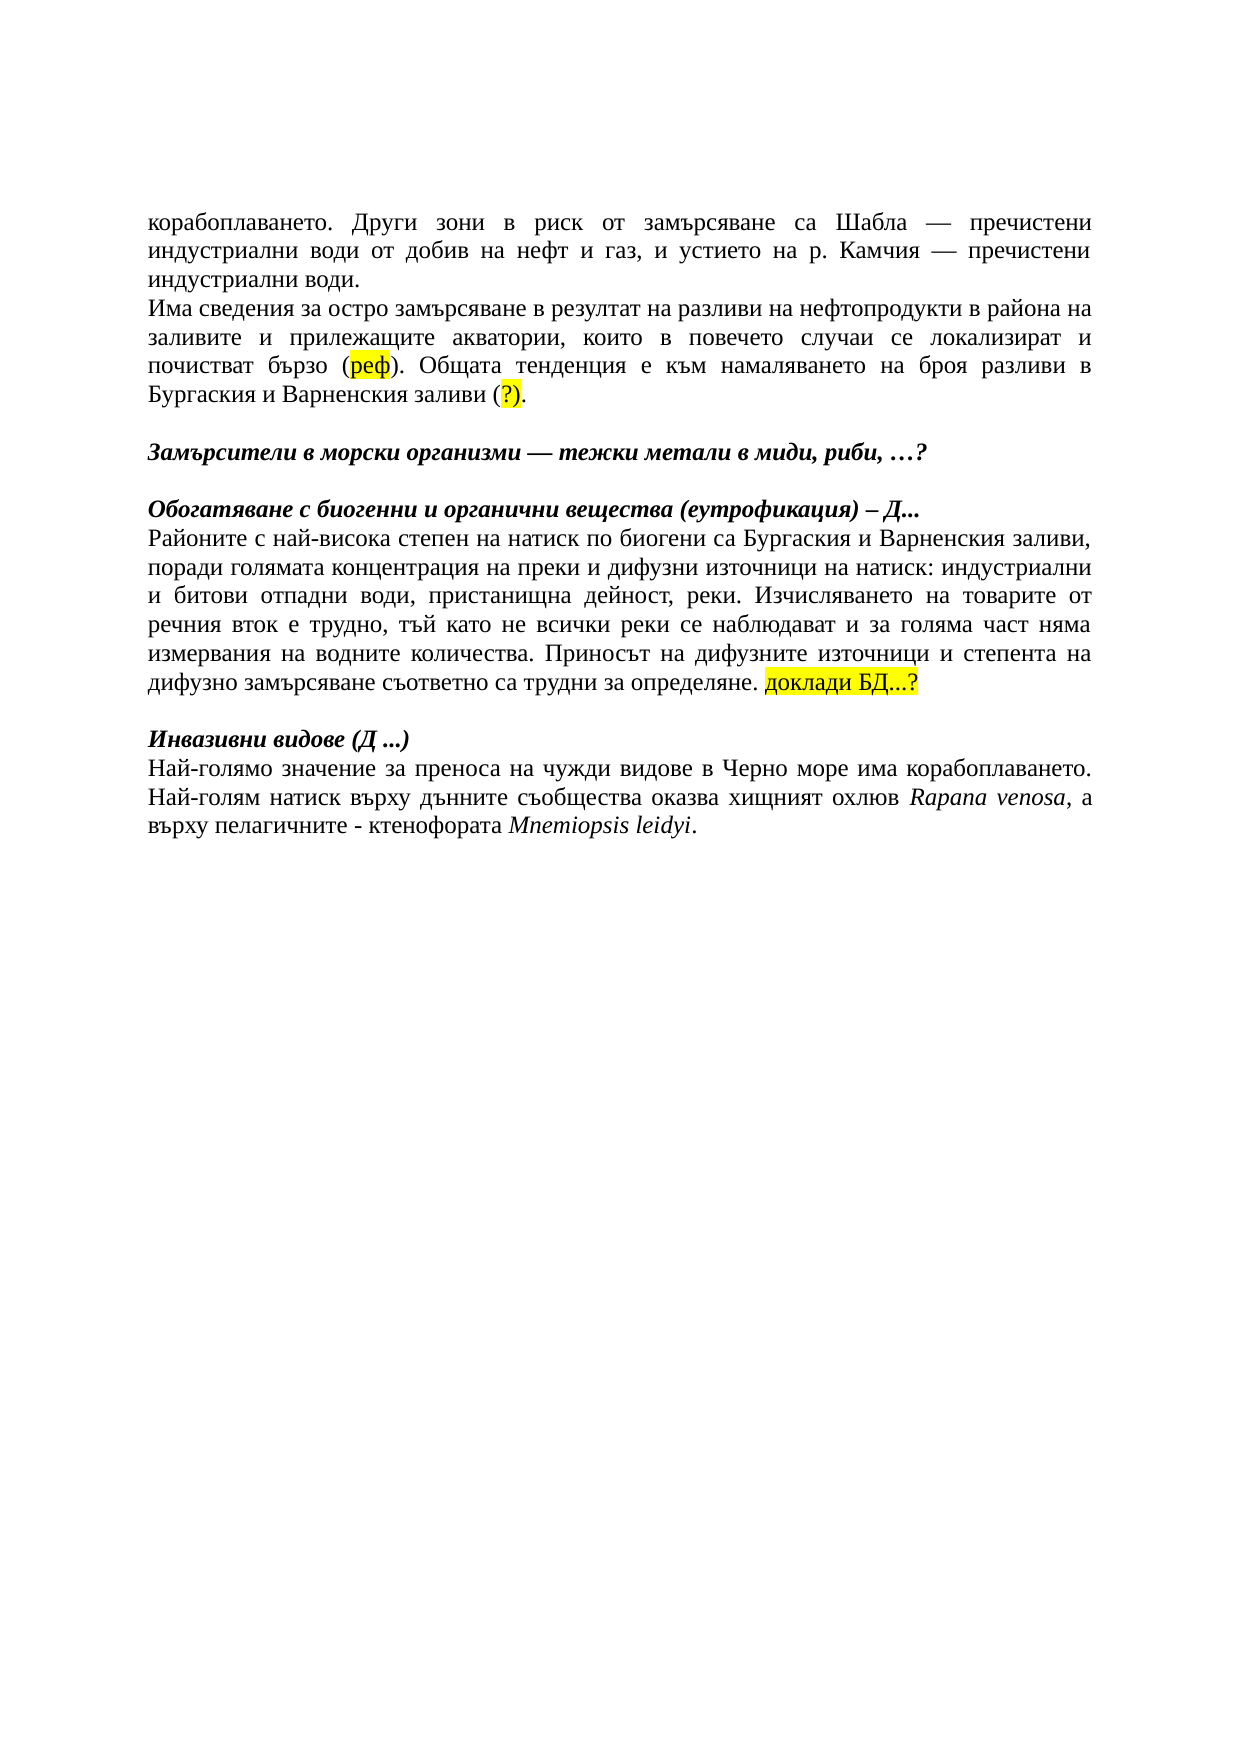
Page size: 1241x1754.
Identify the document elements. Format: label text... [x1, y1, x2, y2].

text Има сведения за остро замърсяване в резултат на разливи на нефтопродукти в района на заливите и прилежащите акватории, които в повечето случаи се локализират и почистват бързо (реф). Общата тенденция е към намаляването на броя разливи в Бургаския и Варненския заливи (?). [148, 293, 1093, 408]
text корабоплаването. Други зони в риск от замърсяване са Шабла — пречистени индустриални води от добив на нефт и газ, и устието на р. Камчия — пречистени индустриални води. [148, 207, 1093, 293]
text Районите с най-висока степен на натиск по биогени са Бургаския и Варненския заливи, поради голямата концентрация на преки и дифузни източници на натиск: индустриални и битови отпадни води, пристанищна дейност, реки. Изчисляването на товарите от речния вток е трудно, тъй като не всички реки се наблюдават и за голяма част няма измервания на водните количества. Приносът на дифузните източници и степента на дифузно замърсяване съответно са трудни за определяне. доклади БД...? [148, 523, 1093, 695]
text Инвазивни видове (Д ...) [148, 724, 1093, 753]
text Обогатяване с биогенни и органични вещества (еутрофикация) – Д... [148, 494, 1093, 523]
text Замърсители в морски организми — тежки метали в миди, риби, …? [148, 437, 1093, 465]
text Най-голямо значение за преноса на чужди видове в Черно море има корабоплаването. Най-голям натиск върху дънните съобщества оказва хищният охлюв Rapana venosa, а върху пелагичните - ктенофората Mnemiopsis leidyi. [148, 753, 1093, 839]
